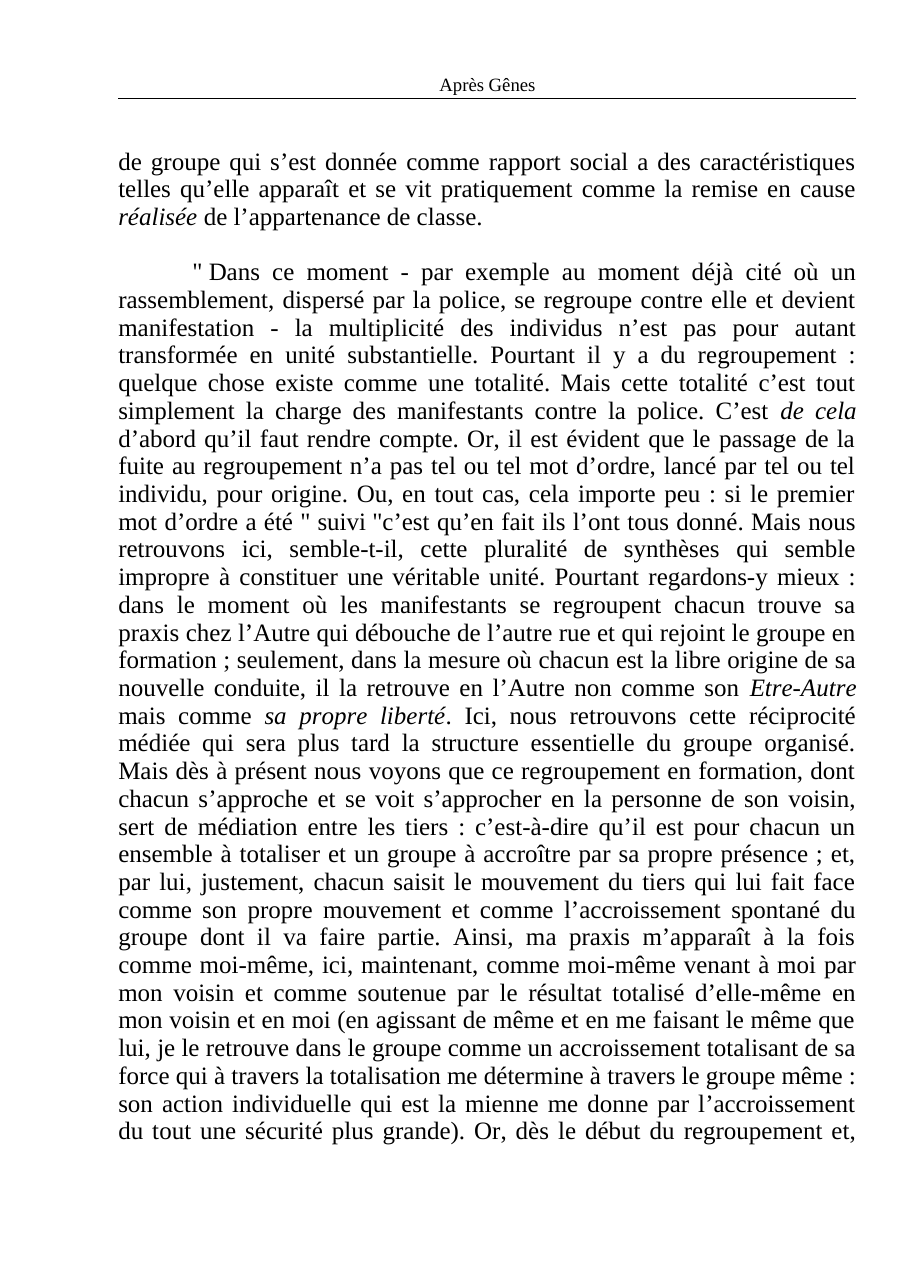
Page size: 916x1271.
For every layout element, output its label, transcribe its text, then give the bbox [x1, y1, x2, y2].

text " Dans ce moment - par exemple au moment déjà cité où un rassemblement, dispersé par la police, se regroupe contre elle et devient manifestation - la multiplicité des individus n’est pas pour autant transformée en unité substantielle. Pourtant il y a du regroupement : quelque chose existe comme une totalité. Mais cette totalité c’est tout simplement la charge des manifestants contre la police. C’est de cela d’abord qu’il faut rendre compte. Or, il est évident que le passage de la fuite au regroupement n’a pas tel ou tel mot d’ordre, lancé par tel ou tel individu, pour origine. Ou, en tout cas, cela importe peu : si le premier mot d’ordre a été " suivi "c’est qu’en fait ils l’ont tous donné. Mais nous retrouvons ici, semble-t-il, cette pluralité de synthèses qui semble impropre à constituer une véritable unité. Pourtant regardons-y mieux : dans le moment où les manifestants se regroupent chacun trouve sa praxis chez l’Autre qui débouche de l’autre rue et qui rejoint le groupe en formation ; seulement, dans la mesure où chacun est la libre origine de sa nouvelle conduite, il la retrouve en l’Autre non comme son Etre-Autre mais comme sa propre liberté. Ici, nous retrouvons cette réciprocité médiée qui sera plus tard la structure essentielle du groupe organisé. Mais dès à présent nous voyons que ce regroupement en formation, dont chacun s’approche et se voit s’approcher en la personne de son voisin, sert de médiation entre les tiers : c’est-à-dire qu’il est pour chacun un ensemble à totaliser et un groupe à accroître par sa propre présence ; et, par lui, justement, chacun saisit le mouvement du tiers qui lui fait face comme son propre mouvement et comme l’accroissement spontané du groupe dont il va faire partie. Ainsi, ma praxis m’apparaît à la fois comme moi-même, ici, maintenant, comme moi-même venant à moi par mon voisin et comme soutenue par le résultat totalisé d’elle-même en mon voisin et en moi (en agissant de même et en me faisant le même que lui, je le retrouve dans le groupe comme un accroissement totalisant de sa force qui à travers la totalisation me détermine à travers le groupe même : son action individuelle qui est la mienne me donne par l’accroissement du tout une sécurité plus grande). Or, dès le début du regroupement et, [118, 258, 856, 1145]
text de groupe qui s’est donnée comme rapport social a des caractéristiques telles qu’elle apparaît et se vit pratiquement comme la remise en cause réalisée de l’appartenance de classe. [118, 148, 856, 231]
